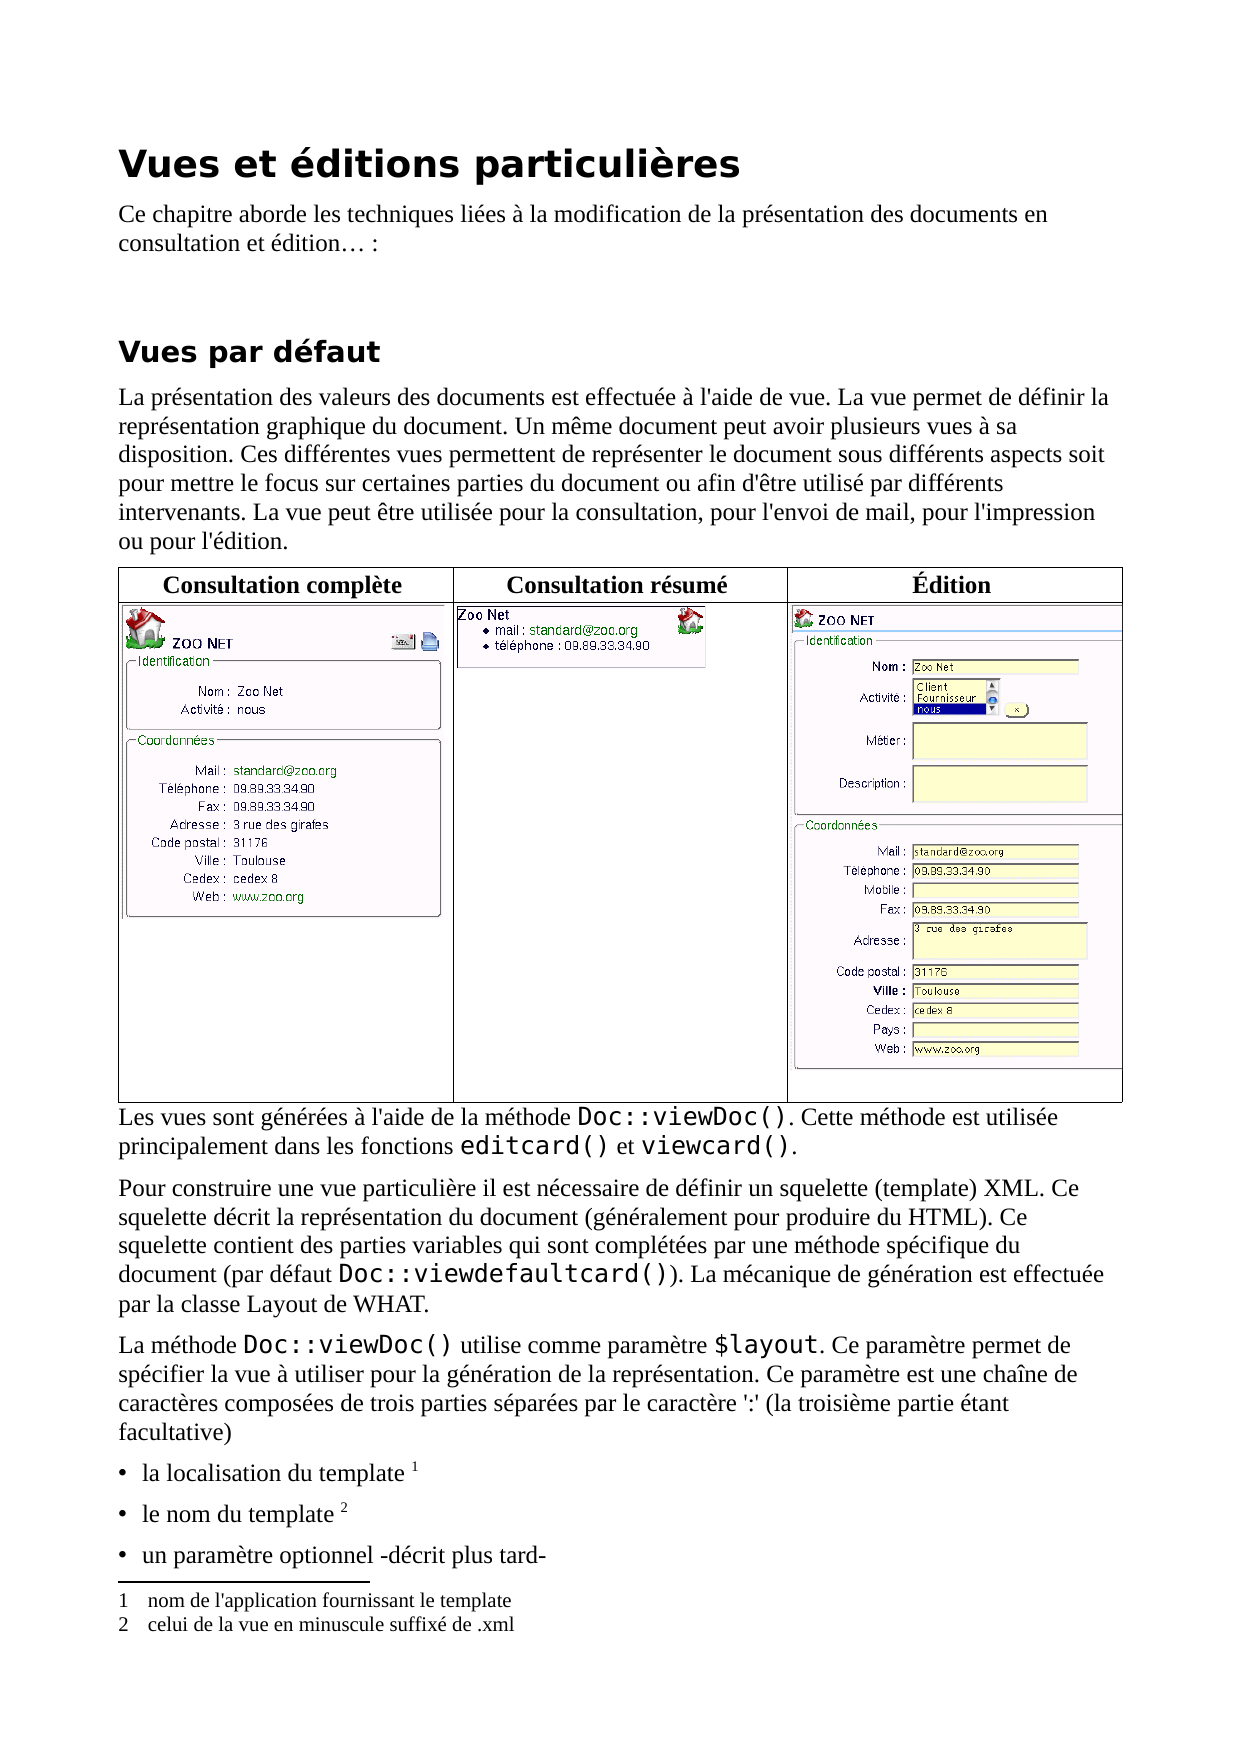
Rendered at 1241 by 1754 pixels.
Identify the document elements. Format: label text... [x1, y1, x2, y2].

text La présentation des valeurs des documents est effectuée à l'aide de vue. La vue permet de définir la représentation graphique du document. Un même document peut avoir plusieurs vues à sa disposition. Ces différentes vues permettent de représenter le document sous différents aspects soit pour mettre le focus sur certaines parties du document ou afin d'être utilisé par différents intervenants. La vue peut être utilisée pour la consultation, pour l'envoi de mail, pour l'impression ou pour l'édition. [118, 382, 1122, 554]
picture [455, 604, 706, 669]
table_cell [454, 603, 787, 1102]
list le nom du template [118, 1499, 1122, 1528]
text La méthode Doc::viewDoc() utilise comme paramètre $layout. Ce paramètre permet de spécifier la vue à utiliser pour la génération de la représentation. Ce paramètre est une chaîne de caractères composées de trois parties séparées par le caractère ':' (la troisième partie étant facultative) [118, 1330, 1122, 1445]
list un paramètre optionnel -décrit plus tard- [118, 1540, 1122, 1569]
list nom de l'application fournissant le template [118, 1588, 1122, 1612]
table_header Consultation complète [119, 568, 453, 602]
table_header Édition [788, 568, 1122, 602]
table_header Consultation résumé [454, 568, 787, 602]
list la localisation du template [118, 1458, 1122, 1487]
table_cell [788, 603, 1122, 1102]
text Les vues sont générées à l'aide de la méthode Doc::viewDoc(). Cette méthode est utilisée principalement dans les fonctions editcard() et viewcard(). [118, 1103, 1122, 1161]
picture [121, 604, 445, 919]
subtitle Vues et éditions particulières [118, 143, 1122, 187]
picture [790, 604, 1123, 1071]
text Pour construire une vue particulière il est nécessaire de définir un squelette (template) XML. Ce squelette décrit la représentation du document (généralement pour produire du HTML). Ce squelette contient des parties variables qui sont complétées par une méthode spécifique du document (par défaut Doc::viewdefaultcard()). La mécanique de génération est effectuée par la classe Layout de WHAT. [118, 1173, 1122, 1317]
subtitle Vues par défaut [118, 336, 1122, 369]
text Ce chapitre aborde les techniques liées à la modification de la présentation des documents en consultation et édition… : [118, 199, 1122, 257]
table_cell [119, 603, 453, 1102]
list celui de la vue en minuscule suffixé de .xml [118, 1612, 1122, 1636]
